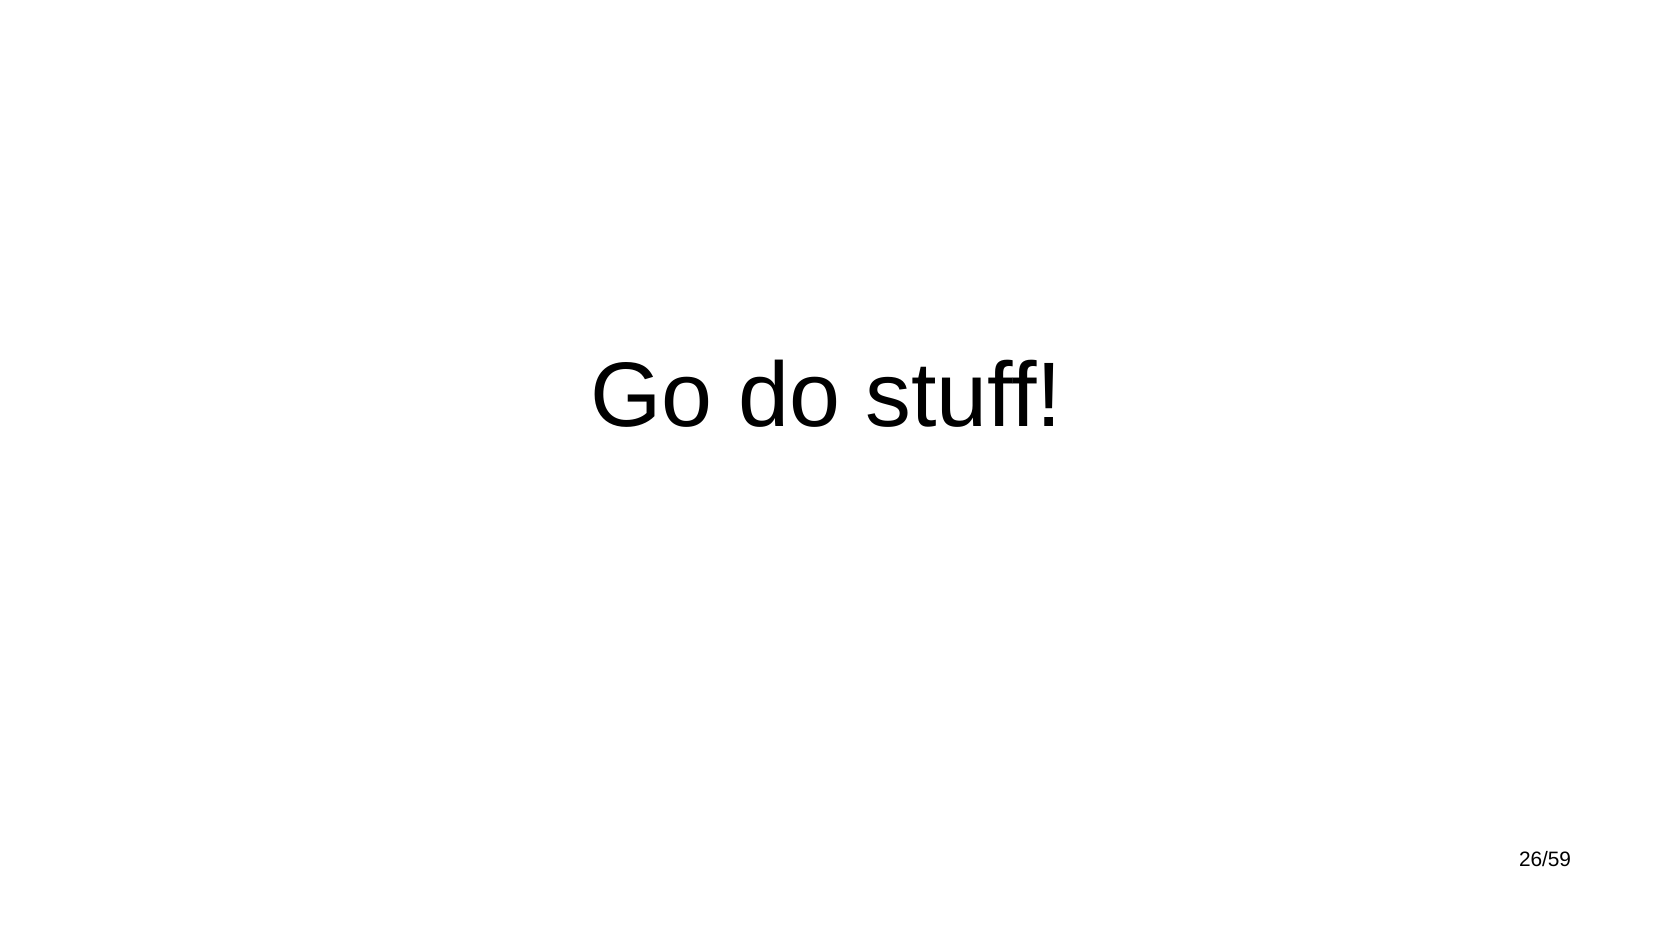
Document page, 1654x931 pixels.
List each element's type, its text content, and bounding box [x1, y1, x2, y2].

title Go do stuff! [82, 317, 1571, 473]
